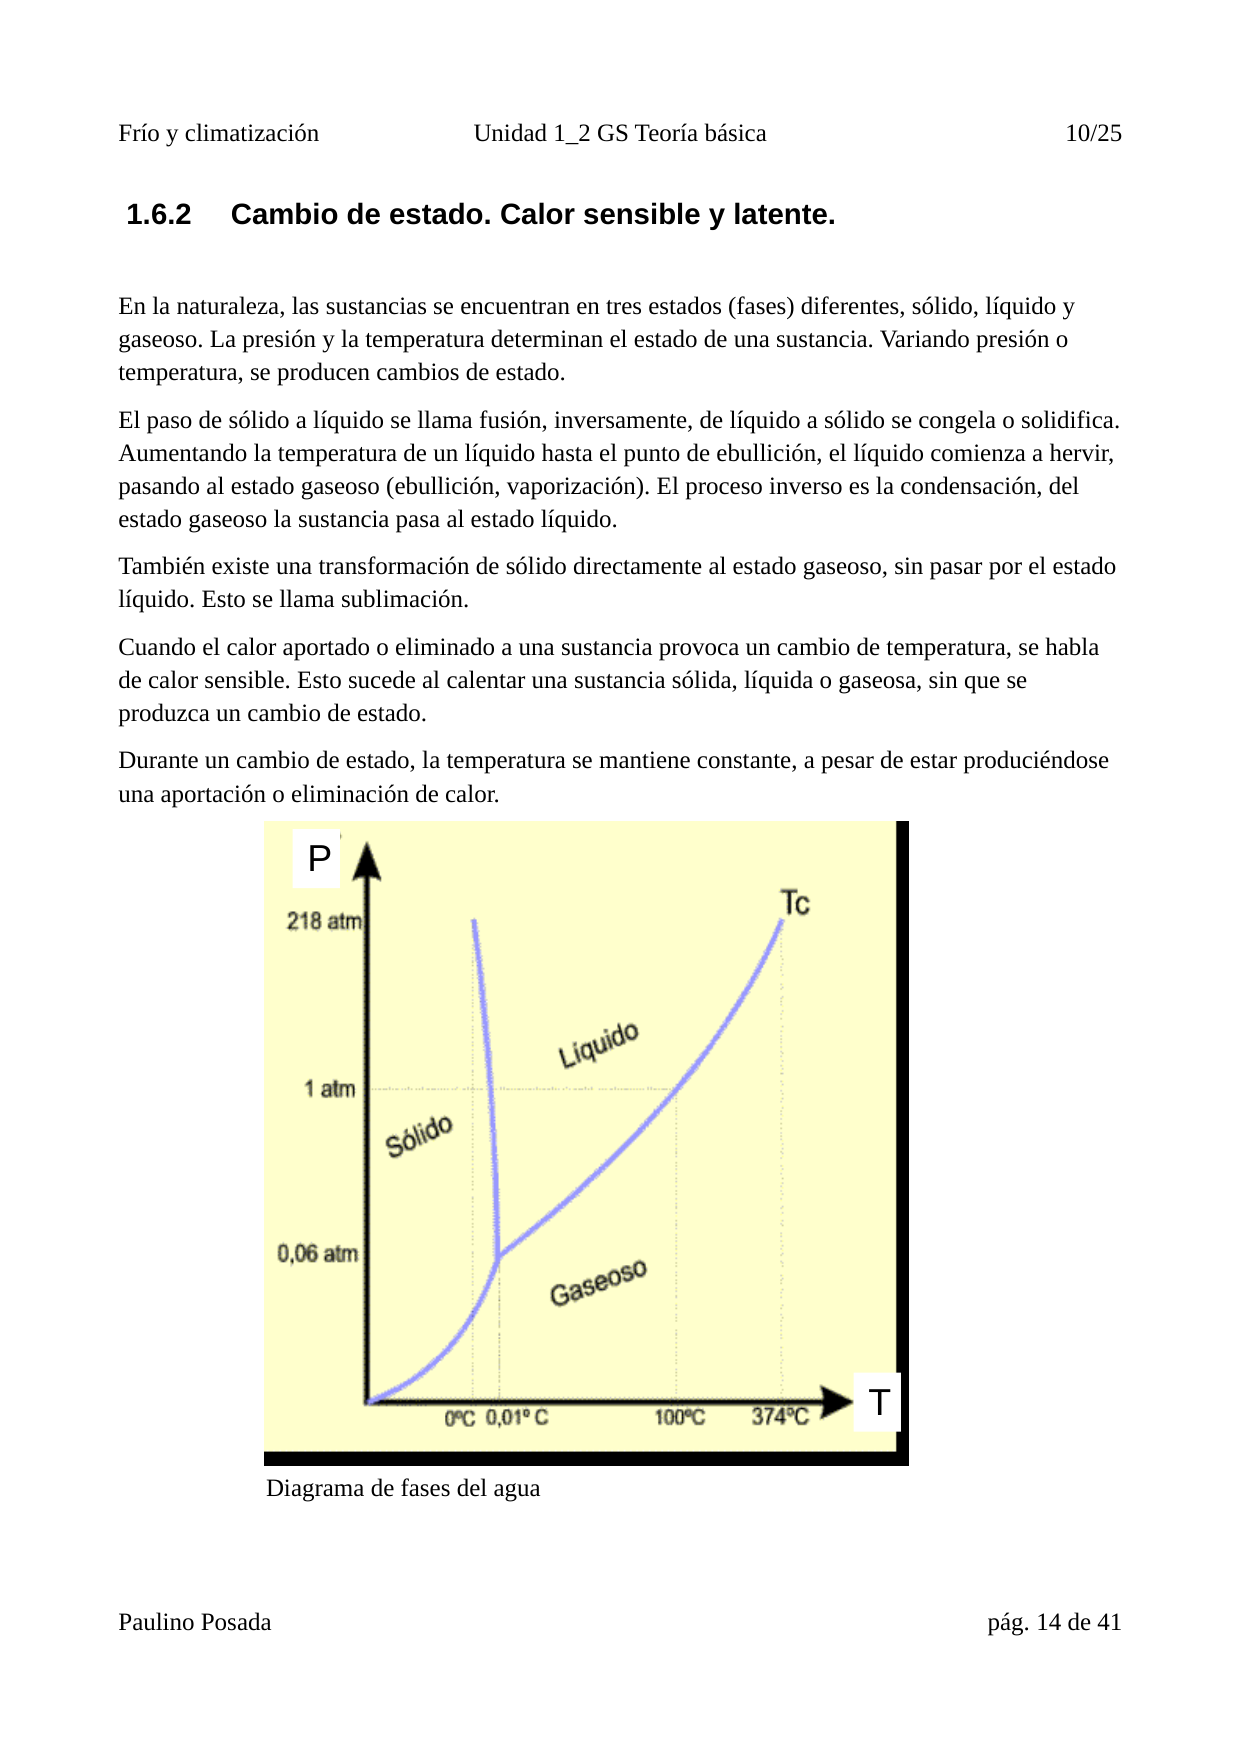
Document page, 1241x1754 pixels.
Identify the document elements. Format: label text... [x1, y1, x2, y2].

text En la naturaleza, las sustancias se encuentran en tres estados (fases) diferentes, sólido, líquido y gaseoso. La presión y la temperatura determinan el estado de una sustancia. Variando presión o temperatura, se producen cambios de estado. [118, 291, 1122, 386]
picture [264, 821, 909, 1466]
text El paso de sólido a líquido se llama fusión, inversamente, de líquido a sólido se congela o solidifica. Aumentando la temperatura de un líquido hasta el punto de ebullición, el líquido comienza a hervir, pasando al estado gaseoso (ebullición, vaporización). El proceso inverso es la condensación, del estado gaseoso la sustancia pasa al estado líquido. [118, 405, 1122, 532]
text También existe una transformación de sólido directamente al estado gaseoso, sin pasar por el estado líquido. Esto se llama sublimación. [118, 551, 1122, 613]
subtitle Cambio de estado. Calor sensible y latente. [118, 197, 1122, 231]
text Durante un cambio de estado, la temperatura se mantiene constante, a pesar de estar produciéndose una aportación o eliminación de calor. [118, 746, 1122, 807]
text Cuando el calor aportado o eliminado a una sustancia provoca un cambio de temperatura, se habla de calor sensible. Esto sucede al calentar una sustancia sólida, líquida o gaseosa, sin que se produzca un cambio de estado. [118, 632, 1122, 727]
text Diagrama de fases del agua [118, 1473, 1122, 1502]
